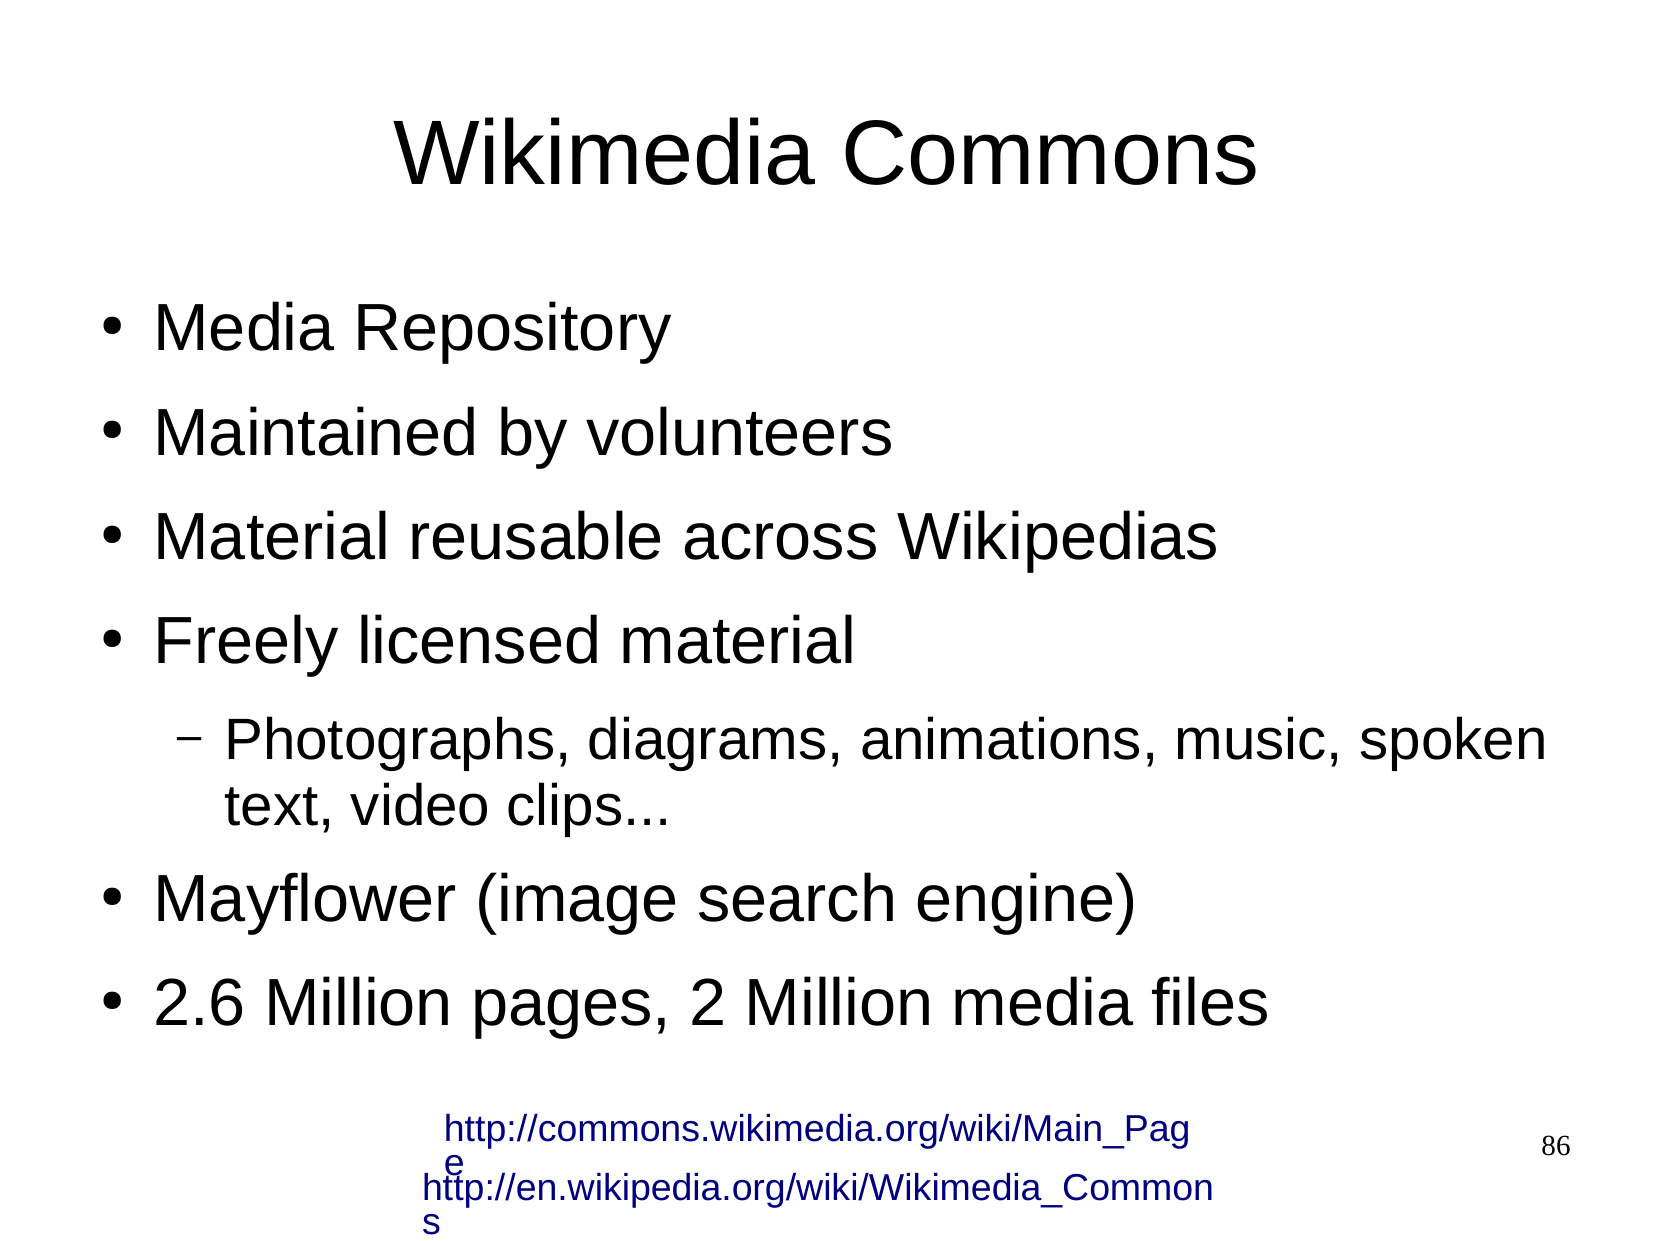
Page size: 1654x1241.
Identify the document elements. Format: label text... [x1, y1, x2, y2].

title Wikimedia Commons [82, 49, 1571, 257]
text_box http://commons.wikimedia.org/wiki/Main_Page [429, 1099, 1225, 1199]
list Media Repository Maintained by volunteers Material reusable across Wikipedias Freely licensed material Photographs, diagrams, animations, music, spoken text, video clips... Mayflower (image search engine) 2.6 Million pages, 2 Million media files [82, 290, 1571, 1094]
text_box http://en.wikipedia.org/wiki/Wikimedia_Commons [407, 1158, 1247, 1241]
